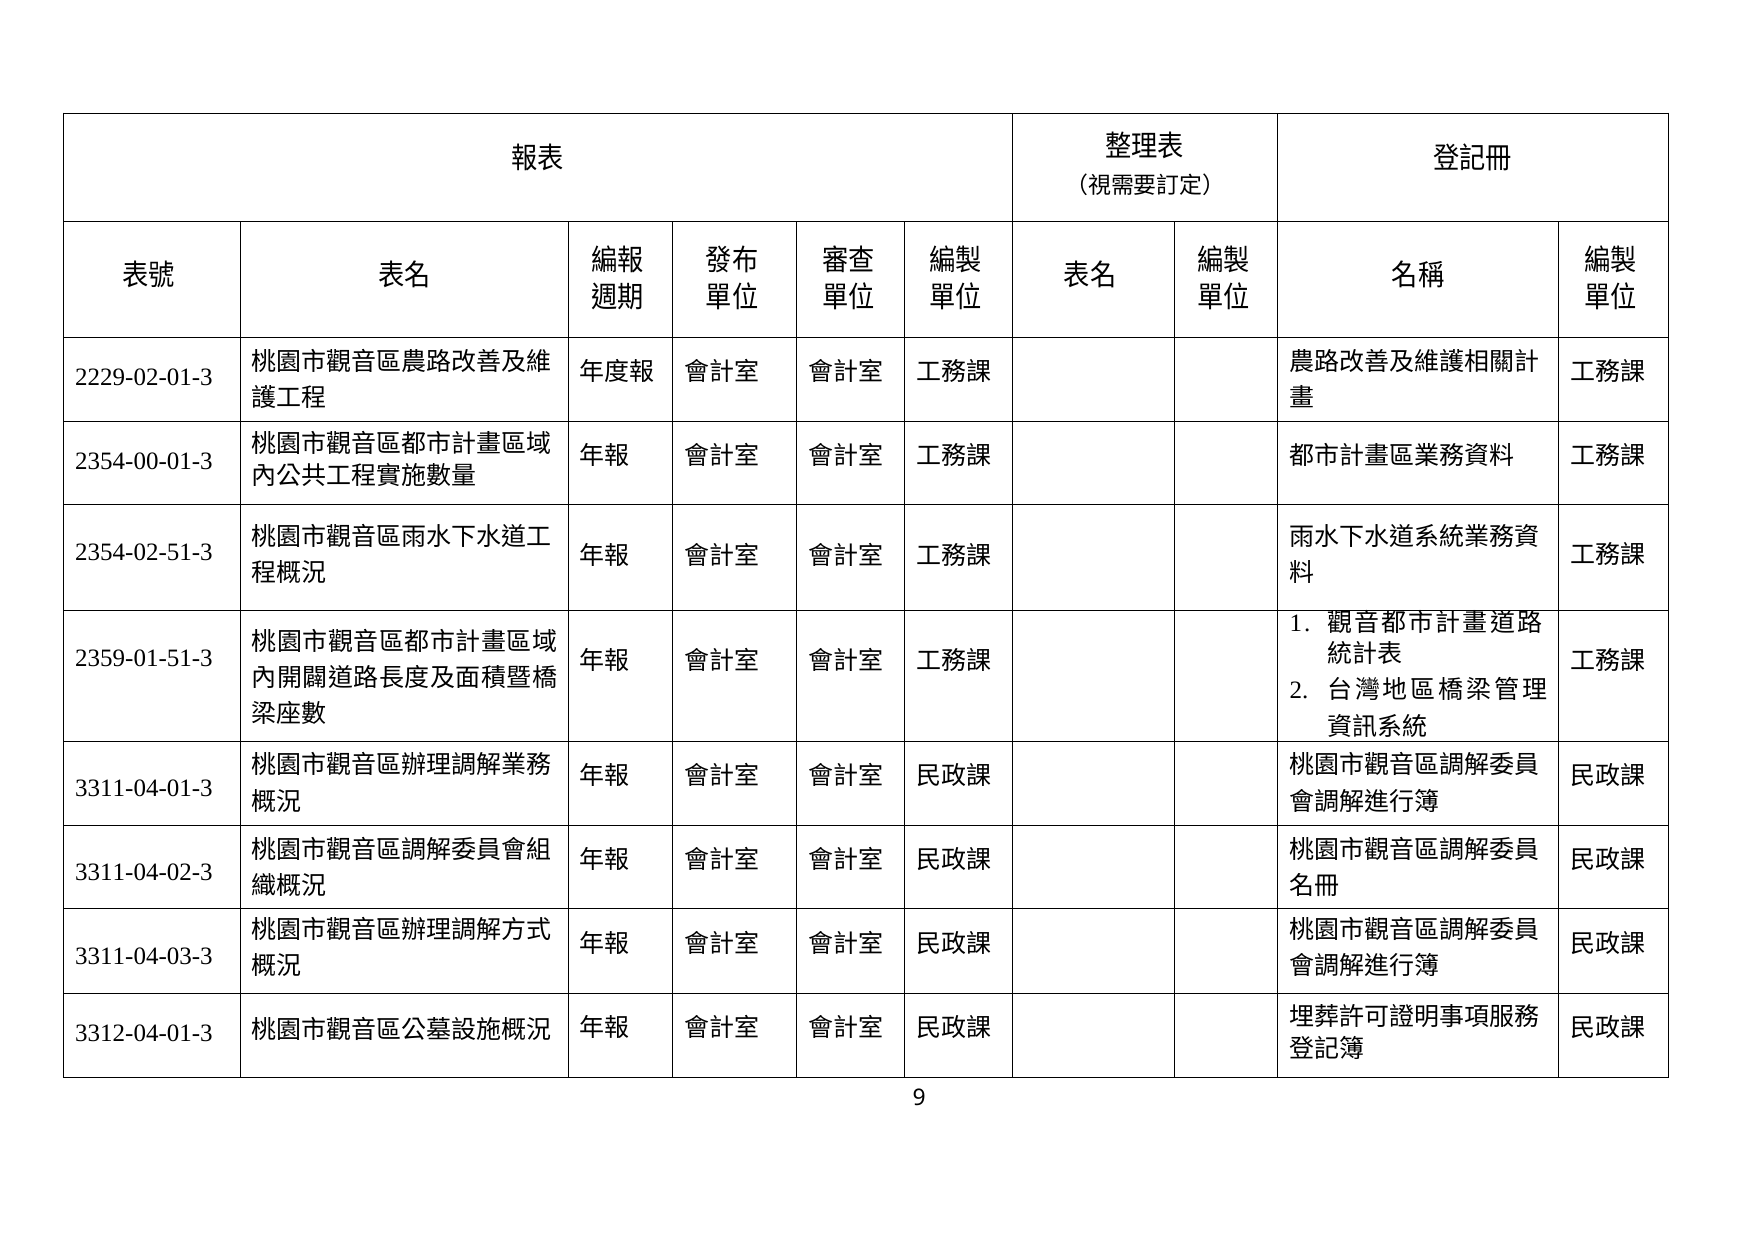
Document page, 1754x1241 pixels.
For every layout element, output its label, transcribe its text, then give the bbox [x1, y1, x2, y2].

table_cell [1013, 909, 1174, 993]
table_cell 年報 [569, 826, 672, 908]
table_header 整理表 （視需要訂定） [1013, 114, 1277, 221]
table_cell 年報 [569, 611, 672, 741]
table_cell 會計室 [673, 338, 796, 421]
table_cell 3311-04-03-3 [64, 909, 240, 993]
table_cell 2229-02-01-3 [64, 338, 240, 421]
table_cell 民政課 [1559, 742, 1668, 825]
table_cell 會計室 [797, 742, 904, 825]
table_cell 會計室 [673, 742, 796, 825]
table_cell 民政課 [905, 994, 1012, 1077]
table_cell 民政課 [905, 742, 1012, 825]
table_cell 會計室 [673, 505, 796, 609]
table_cell 工務課 [905, 505, 1012, 609]
table_cell [1175, 742, 1277, 825]
table_cell [1175, 338, 1277, 421]
table_cell [1175, 611, 1277, 741]
table_cell 工務課 [1559, 422, 1668, 504]
table_cell 年報 [569, 994, 672, 1077]
table_cell 桃園市觀音區農路改善及維護工程 [241, 338, 568, 421]
table_cell [1013, 338, 1174, 421]
table_cell 工務課 [905, 338, 1012, 421]
table_cell 會計室 [797, 505, 904, 609]
table_cell 桃園市觀音區調解委員會調解進行簿 [1278, 742, 1558, 825]
table_cell [1175, 505, 1277, 609]
table_header 報表 [64, 114, 1012, 221]
table_cell 都市計畫區業務資料 [1278, 422, 1558, 504]
table_cell 會計室 [673, 826, 796, 908]
table_cell 發布單位 [673, 222, 796, 337]
table_cell 工務課 [1559, 611, 1668, 741]
table_cell 桃園市觀音區辦理調解方式概況 [241, 909, 568, 993]
table_cell 桃園市觀音區都市計畫區域內開闢道路長度及面積暨橋梁座數 [241, 611, 568, 741]
table_cell 編製單位 [905, 222, 1012, 337]
table_cell 民政課 [1559, 909, 1668, 993]
table_cell [1175, 826, 1277, 908]
table_cell 會計室 [673, 422, 796, 504]
table_cell 會計室 [797, 611, 904, 741]
table_cell 工務課 [905, 422, 1012, 504]
table_cell 編製單位 [1175, 222, 1277, 337]
table_cell 桃園市觀音區都市計畫區域內公共工程實施數量 [241, 422, 568, 504]
table_cell [1013, 422, 1174, 504]
table_cell 年報 [569, 505, 672, 609]
table_cell 表名 [241, 222, 568, 337]
table_cell 3311-04-01-3 [64, 742, 240, 825]
table_cell 會計室 [797, 909, 904, 993]
table_cell 審查單位 [797, 222, 904, 337]
table_cell [1013, 742, 1174, 825]
table_cell 雨水下水道系統業務資料 [1278, 505, 1558, 609]
table_cell [1175, 994, 1277, 1077]
table_cell 年報 [569, 742, 672, 825]
table_cell 民政課 [1559, 826, 1668, 908]
table_cell 編製單位 [1559, 222, 1668, 337]
table_cell 會計室 [673, 909, 796, 993]
table_cell 編報週期 [569, 222, 672, 337]
table_cell 農路改善及維護相關計畫 [1278, 338, 1558, 421]
table_cell 3312-04-01-3 [64, 994, 240, 1077]
table_cell 會計室 [797, 994, 904, 1077]
table_cell 2354-02-51-3 [64, 505, 240, 609]
table_cell 年報 [569, 422, 672, 504]
table_cell [1013, 611, 1174, 741]
table_cell 會計室 [797, 826, 904, 908]
table_cell 會計室 [797, 338, 904, 421]
table_cell 桃園市觀音區雨水下水道工程概況 [241, 505, 568, 609]
table_cell [1013, 994, 1174, 1077]
table_cell 工務課 [905, 611, 1012, 741]
table_cell 工務課 [1559, 505, 1668, 609]
table_cell 觀音都市計畫道路 統計表 台灣地區橋梁管理資訊系統 [1278, 611, 1558, 741]
table_cell 桃園市觀音區辦理調解業務概況 [241, 742, 568, 825]
table_cell 桃園市觀音區公墓設施概況 [241, 994, 568, 1077]
table_header 登記冊 [1278, 114, 1668, 221]
table_cell 民政課 [1559, 994, 1668, 1077]
table_cell 名稱 [1278, 222, 1558, 337]
table_cell 桃園市觀音區調解委員名冊 [1278, 826, 1558, 908]
table_cell 會計室 [673, 994, 796, 1077]
table_cell 年報 [569, 909, 672, 993]
table_cell 3311-04-02-3 [64, 826, 240, 908]
table_cell 桃園市觀音區調解委員會調解進行簿 [1278, 909, 1558, 993]
table_cell [1175, 909, 1277, 993]
table_cell 年度報 [569, 338, 672, 421]
table_cell 2359-01-51-3 [64, 611, 240, 741]
table_cell 民政課 [905, 909, 1012, 993]
table_cell 埋葬許可證明事項服務登記簿 [1278, 994, 1558, 1077]
table_cell 桃園市觀音區調解委員會組織概況 [241, 826, 568, 908]
table_cell 表號 [64, 222, 240, 337]
table_cell 工務課 [1559, 338, 1668, 421]
table_cell 2354-00-01-3 [64, 422, 240, 504]
table_cell [1013, 505, 1174, 609]
table_cell 會計室 [797, 422, 904, 504]
table_cell 民政課 [905, 826, 1012, 908]
table_cell [1013, 826, 1174, 908]
table_cell 表名 [1013, 222, 1174, 337]
table_cell 會計室 [673, 611, 796, 741]
table_cell [1175, 422, 1277, 504]
